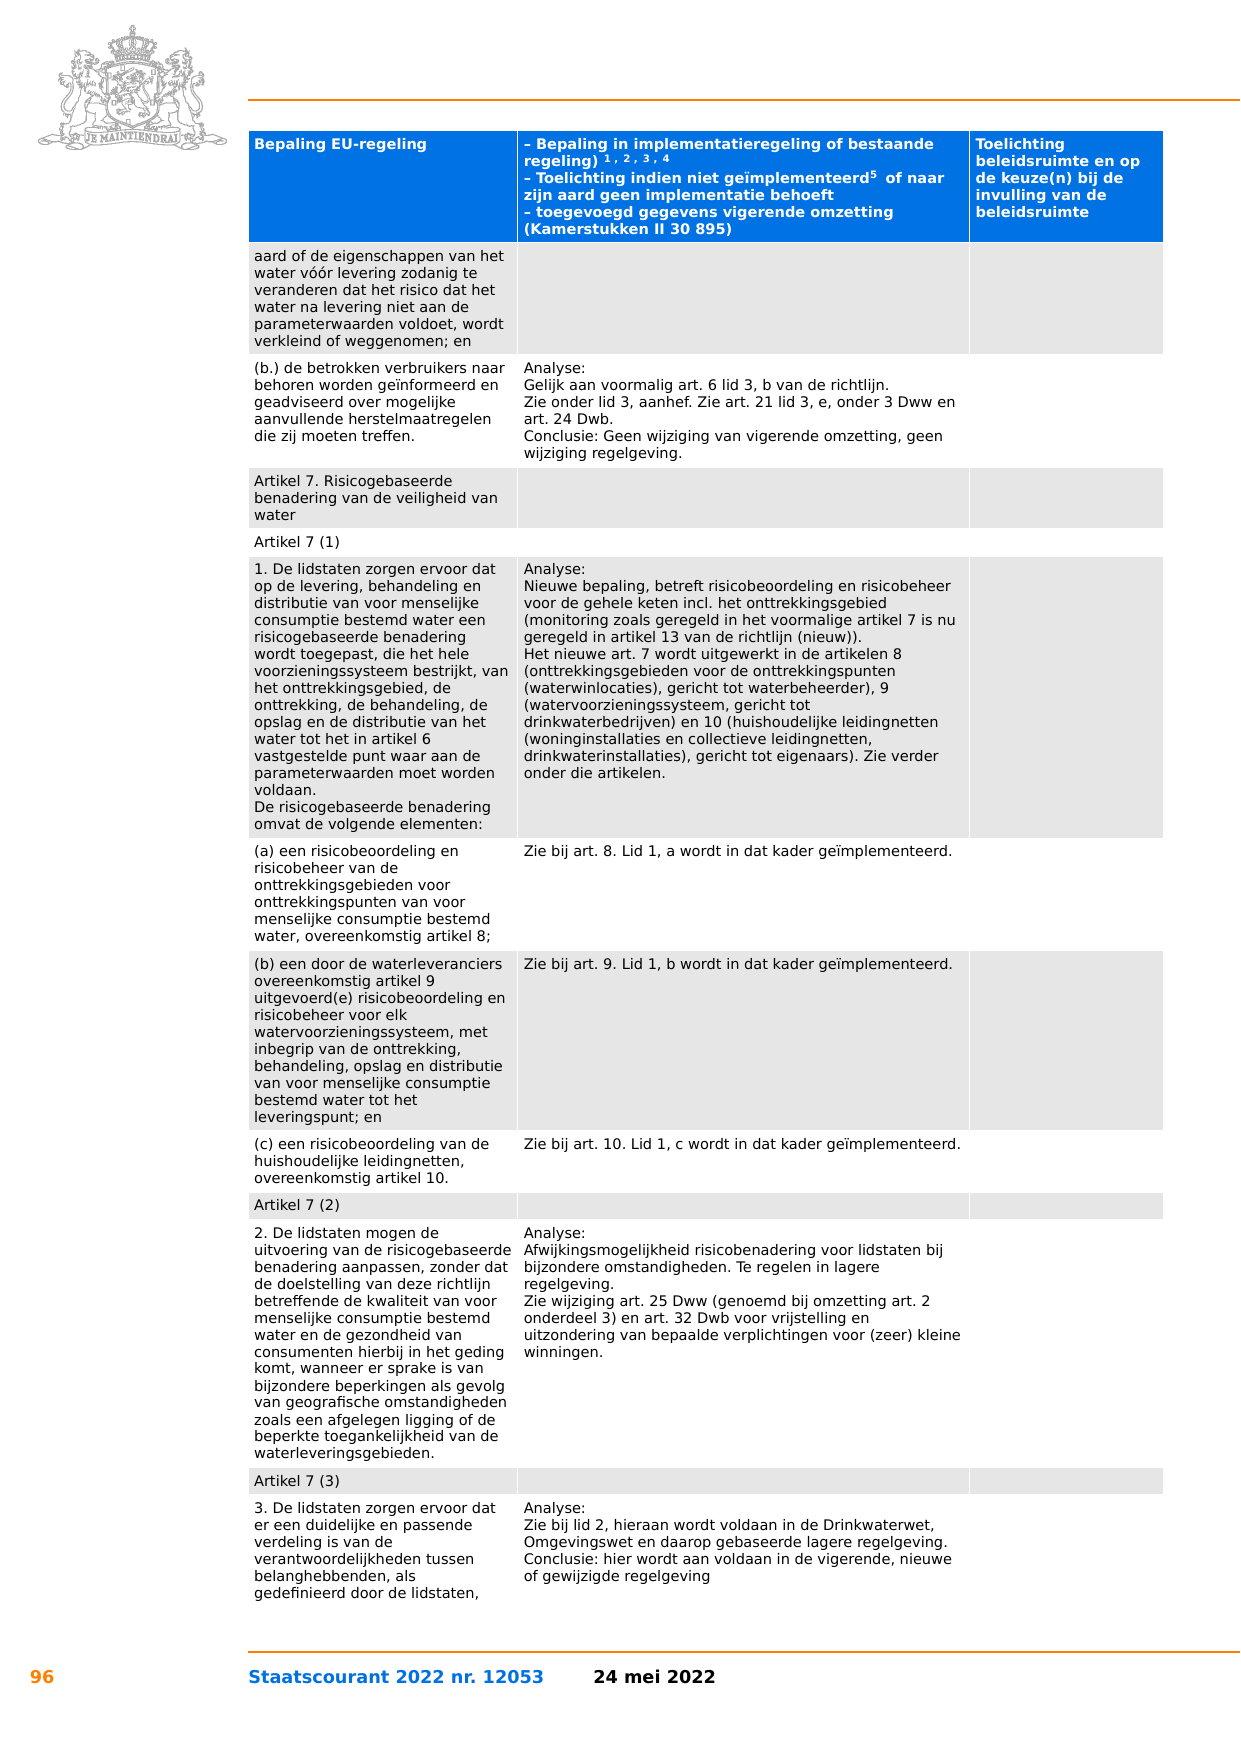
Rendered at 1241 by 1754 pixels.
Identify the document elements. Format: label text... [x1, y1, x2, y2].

table_cell [970, 557, 1163, 838]
table_cell [970, 1495, 1163, 1607]
table_cell 3. De lidstaten zorgen ervoor dat er een duidelijke en passende verdeling is van de verantwoordelijkheden tussen belanghebbenden, als gedefinieerd door de lidstaten, [249, 1495, 517, 1607]
table_cell [970, 951, 1163, 1130]
table_cell [518, 243, 969, 354]
table_cell Artikel 7 (2) [249, 1193, 517, 1219]
table_cell (c) een risicobeoordeling van de huishoudelijke leidingnetten, overeenkomstig artikel 10. [249, 1131, 517, 1191]
table_cell (b.) de betrokken verbruikers naar behoren worden geïnformeerd en geadviseerd over mogelijke aanvullende herstelmaatregelen die zij moeten treffen. [249, 356, 517, 467]
table_cell 2. De lidstaten mogen de uitvoering van de risicogebaseerde benadering aanpassen, zonder dat de doelstelling van deze richtlijn betreffende de kwaliteit van voor menselijke consumptie bestemd water en de gezondheid van consumenten hierbij in het geding komt, wanneer er sprake is van bijzondere beperkingen als gevolg van geografische omstandigheden zoals een afgelegen ligging of de beperkte toegankelijkheid van de waterleveringsgebieden. [249, 1220, 517, 1467]
table_cell [970, 243, 1163, 354]
table_header Bepaling EU-regeling [249, 131, 517, 242]
table_cell Zie bij art. 9. Lid 1, b wordt in dat kader geïmplementeerd. [518, 951, 969, 1130]
table_cell [970, 1468, 1163, 1494]
table_header – Bepaling in implementatieregeling of bestaande regeling) 1, 2, 3, 4 – Toelichting indien niet geïmplementeerd5 of naar zijn aard geen implementatie behoeft – toegevoegd gegevens vigerende omzetting (Kamerstukken II 30 895) [518, 131, 969, 242]
table_cell [518, 1468, 969, 1494]
table_header Toelichting beleidsruimte en op de keuze(n) bij de invulling van de beleidsruimte [970, 131, 1163, 242]
table_cell (b) een door de waterleveranciers overeenkomstig artikel 9 uitgevoerd(e) risicobeoordeling en risicobeheer voor elk watervoorzieningssysteem, met inbegrip van de onttrekking, behandeling, opslag en distributie van voor menselijke consumptie bestemd water tot het leveringspunt; en [249, 951, 517, 1130]
table_cell Zie bij art. 8. Lid 1, a wordt in dat kader geïmplementeerd. [518, 839, 969, 950]
table_cell (a) een risicobeoordeling en risicobeheer van de onttrekkingsgebieden voor onttrekkingspunten van voor menselijke consumptie bestemd water, overeenkomstig artikel 8; [249, 839, 517, 950]
table_cell [970, 1220, 1163, 1467]
table_cell [970, 839, 1163, 950]
table_cell Analyse: Gelijk aan voormalig art. 6 lid 3, b van de richtlijn. Zie onder lid 3, aanhef. Zie art. 21 lid 3, e, onder 3 Dww en art. 24 Dwb. Conclusie: Geen wijziging van vigerende omzetting, geen wijziging regelgeving. [518, 356, 969, 467]
table_cell Analyse: Nieuwe bepaling, betreft risicobeoordeling en risicobeheer voor de gehele keten incl. het onttrekkingsgebied (monitoring zoals geregeld in het voormalige artikel 7 is nu geregeld in artikel 13 van de richtlijn (nieuw)). Het nieuwe art. 7 wordt uitgewerkt in de artikelen 8 (onttrekkingsgebieden voor de onttrekkingspunten (waterwinlocaties), gericht tot waterbeheerder), 9 (watervoorzieningssysteem, gericht tot drinkwaterbedrijven) en 10 (huishoudelijke leidingnetten (woninginstallaties en collectieve leidingnetten, drinkwaterinstallaties), gericht tot eigenaars). Zie verder onder die artikelen. [518, 557, 969, 838]
table_cell [970, 1193, 1163, 1219]
table_cell [518, 1193, 969, 1219]
table_cell Artikel 7 (3) [249, 1468, 517, 1494]
table_cell 1. De lidstaten zorgen ervoor dat op de levering, behandeling en distributie van voor menselijke consumptie bestemd water een risicogebaseerde benadering wordt toegepast, die het hele voorzieningssysteem bestrijkt, van het onttrekkingsgebied, de onttrekking, de behandeling, de opslag en de distributie van het water tot het in artikel 6 vastgestelde punt waar aan de parameterwaarden moet worden voldaan. De risicogebaseerde benadering omvat de volgende elementen: [249, 557, 517, 838]
table_cell [970, 529, 1163, 556]
table_cell [518, 529, 969, 556]
table_cell [970, 356, 1163, 467]
table_cell Analyse: Afwijkingsmogelijkheid risicobenadering voor lidstaten bij bijzondere omstandigheden. Te regelen in lagere regelgeving. Zie wijziging art. 25 Dww (genoemd bij omzetting art. 2 onderdeel 3) en art. 32 Dwb voor vrijstelling en uitzondering van bepaalde verplichtingen voor (zeer) kleine winningen. [518, 1220, 969, 1467]
table_cell aard of de eigenschappen van het water vóór levering zodanig te veranderen dat het risico dat het water na levering niet aan de parameterwaarden voldoet, wordt verkleind of weggenomen; en [249, 243, 517, 354]
table_cell [970, 468, 1163, 528]
table_cell [970, 1131, 1163, 1191]
picture [38, 25, 227, 150]
table_cell Analyse: Zie bij lid 2, hieraan wordt voldaan in de Drinkwaterwet, Omgevingswet en daarop gebaseerde lagere regelgeving. Conclusie: hier wordt aan voldaan in de vigerende, nieuwe of gewijzigde regelgeving [518, 1495, 969, 1607]
table_cell Artikel 7. Risicogebaseerde benadering van de veiligheid van water [249, 468, 517, 528]
table_cell Zie bij art. 10. Lid 1, c wordt in dat kader geïmplementeerd. [518, 1131, 969, 1191]
table_cell [518, 468, 969, 528]
table_cell Artikel 7 (1) [249, 529, 517, 556]
